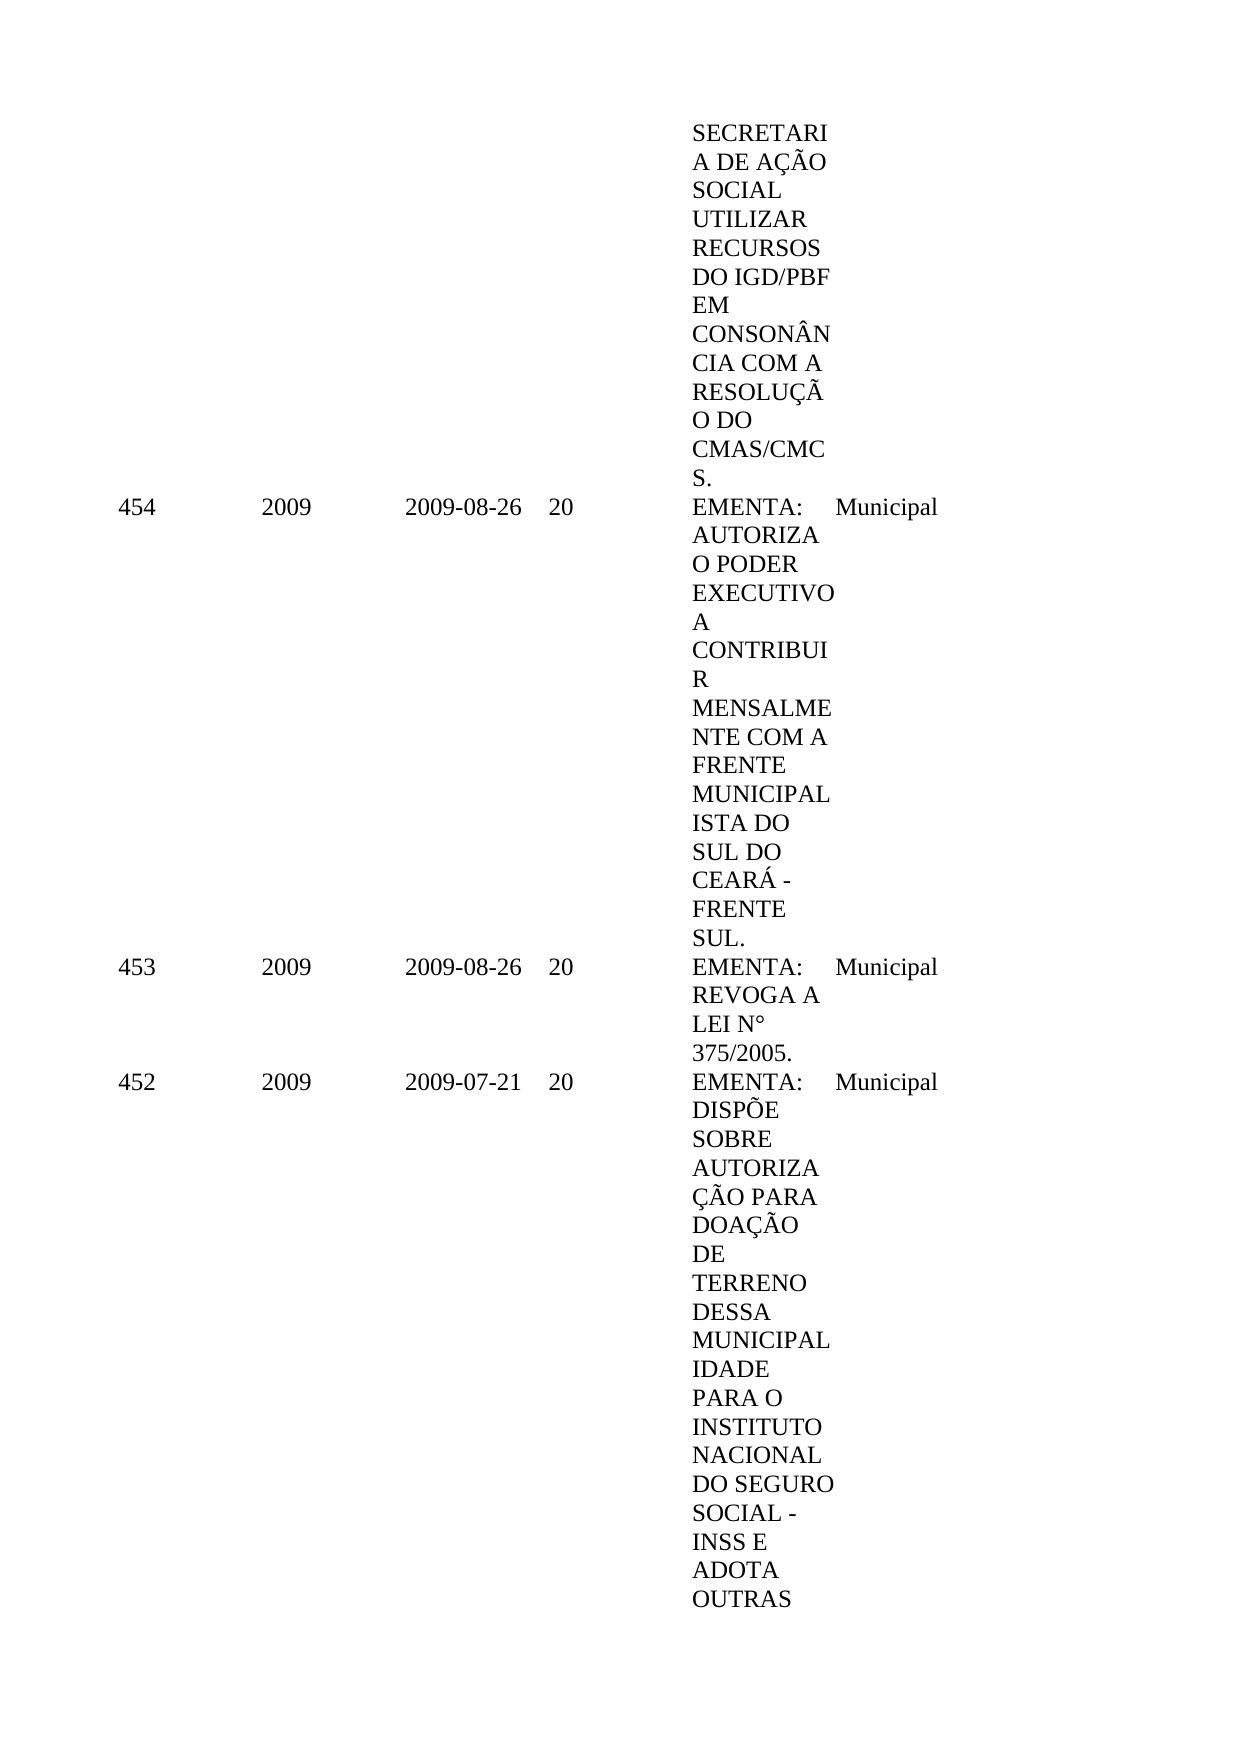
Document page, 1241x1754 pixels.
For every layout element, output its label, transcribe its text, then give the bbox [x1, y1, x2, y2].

table_cell [118, 118, 261, 492]
table_cell [261, 118, 405, 492]
table_cell 2009 [261, 1067, 405, 1613]
table_cell [979, 1067, 1122, 1613]
table_cell [979, 118, 1122, 492]
table_cell SECRETARIA DE AÇÃO SOCIAL UTILIZAR RECURSOS DO IGD/PBF EM CONSONÂNCIA COM A RESOLUÇÃO DO CMAS/CMCS. [692, 118, 835, 492]
table_cell [979, 952, 1122, 1067]
table_cell EMENTA: DISPÕE SOBRE AUTORIZAÇÃO PARA DOAÇÃO DE TERRENO DESSA MUNICIPALIDADE PARA O INSTITUTO NACIONAL DO SEGURO SOCIAL - INSS E ADOTA OUTRAS [692, 1067, 835, 1613]
table_cell 453 [118, 952, 261, 1067]
table_cell 452 [118, 1067, 261, 1613]
table_cell 20 [548, 1067, 692, 1613]
table_cell 2009 [261, 492, 405, 952]
table_cell [979, 492, 1122, 952]
table_cell 2009-08-26 [405, 952, 548, 1067]
table_cell [835, 118, 979, 492]
table_cell [405, 118, 548, 492]
table_cell Municipal [835, 952, 979, 1067]
table_cell 2009 [261, 952, 405, 1067]
table_cell 20 [548, 492, 692, 952]
table_cell 20 [548, 952, 692, 1067]
table_cell 2009-07-21 [405, 1067, 548, 1613]
table_cell Municipal [835, 1067, 979, 1613]
table_cell 454 [118, 492, 261, 952]
table_cell 2009-08-26 [405, 492, 548, 952]
table_cell [548, 118, 692, 492]
table_cell EMENTA: AUTORIZA O PODER EXECUTIVO A CONTRIBUIR MENSALMENTE COM A FRENTE MUNICIPALISTA DO SUL DO CEARÁ - FRENTE SUL. [692, 492, 835, 952]
table_cell Municipal [835, 492, 979, 952]
table_cell EMENTA: REVOGA A LEI N° 375/2005. [692, 952, 835, 1067]
